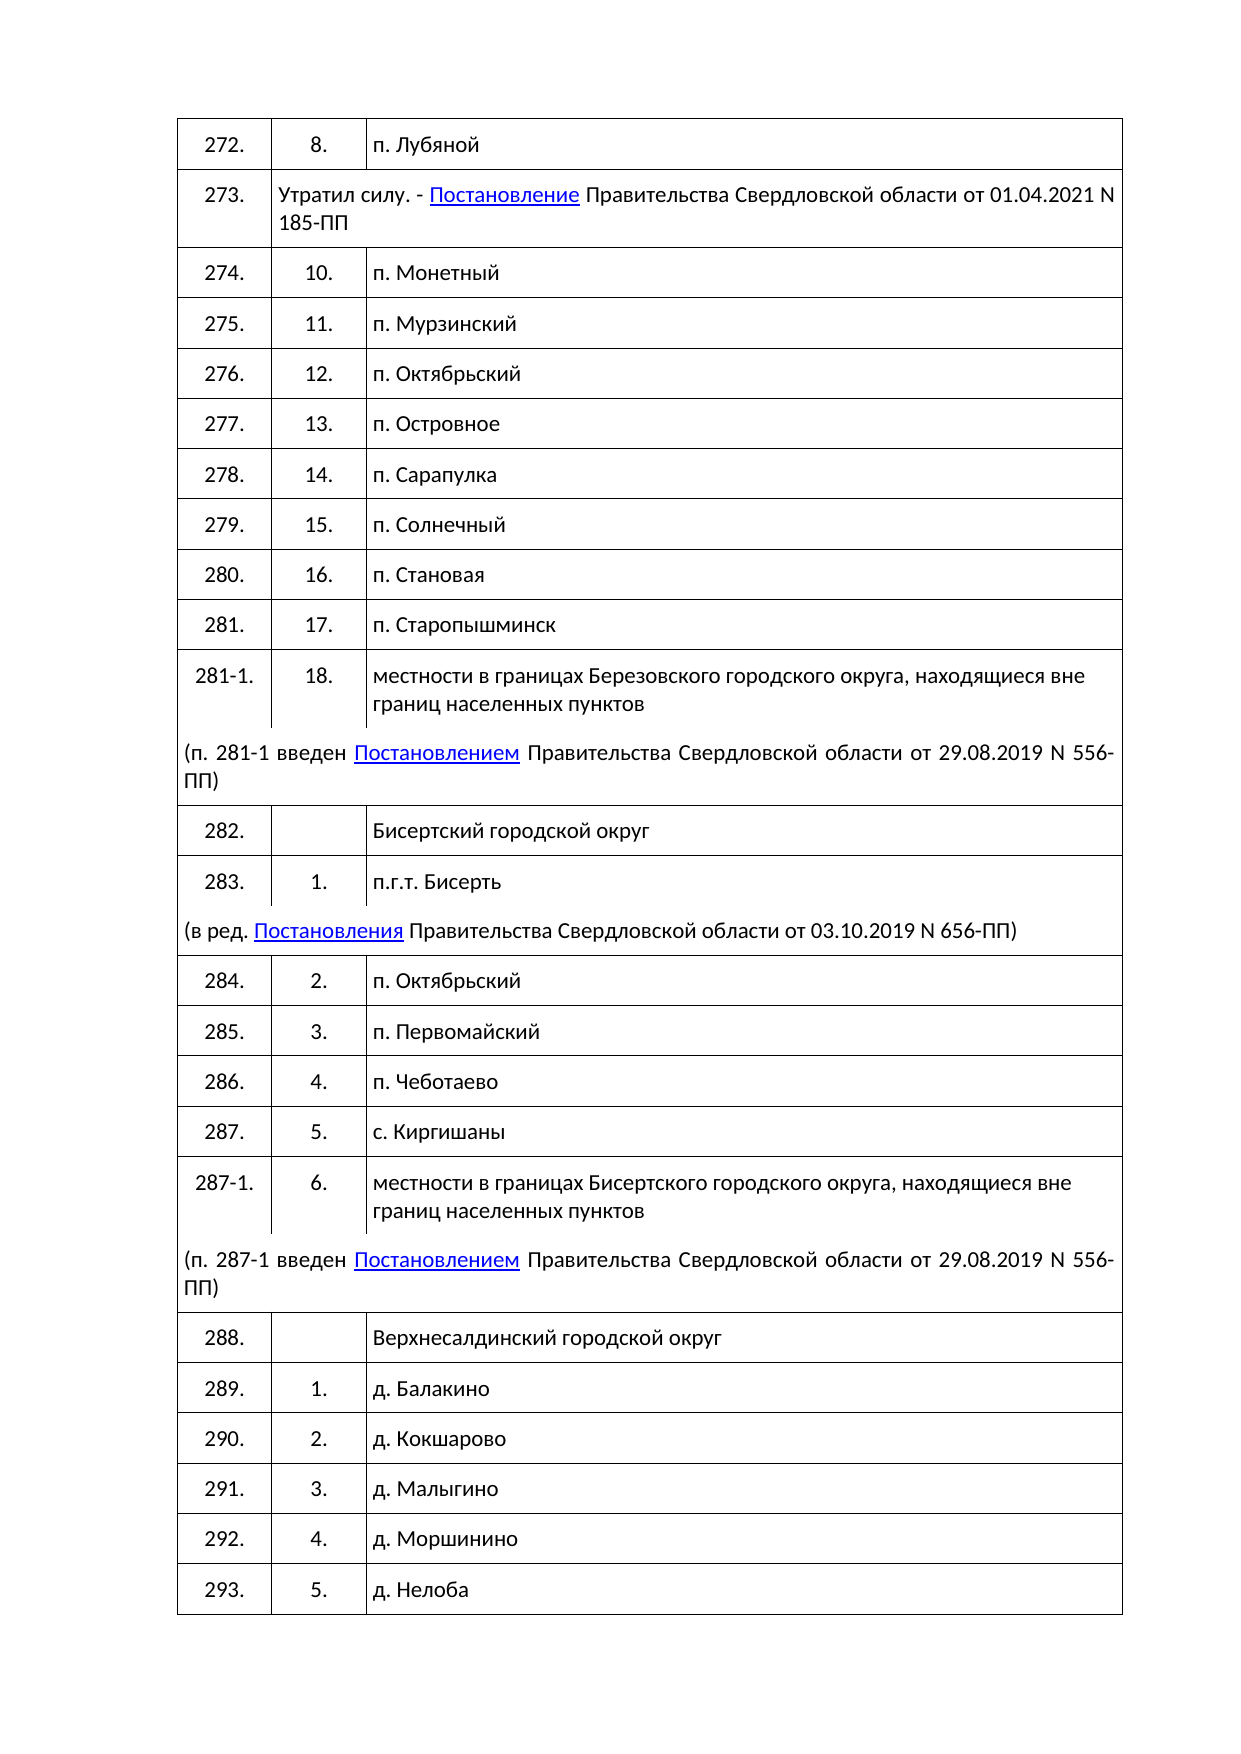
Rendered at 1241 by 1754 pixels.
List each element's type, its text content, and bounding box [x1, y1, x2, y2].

table_cell д. Малыгино [367, 1464, 1122, 1513]
table_cell (в ред. Постановления Правительства Свердловской области от 03.10.2019 N 656-ПП) [178, 906, 1122, 955]
table_cell [272, 806, 366, 855]
table_cell п. Старопышминск [367, 600, 1122, 649]
table_cell 6. [272, 1157, 366, 1234]
table_cell 272. [178, 119, 271, 168]
table_cell (п. 281-1 введен Постановлением Правительства Свердловской области от 29.08.2019 N 556-ПП) [178, 728, 1122, 805]
table_cell 293. [178, 1564, 271, 1613]
table_cell п. Монетный [367, 248, 1122, 297]
table_cell 285. [178, 1006, 271, 1055]
table_cell 2. [272, 1413, 366, 1463]
table_cell 292. [178, 1514, 271, 1563]
table_cell п. Первомайский [367, 1006, 1122, 1055]
table_cell д. Кокшарово [367, 1413, 1122, 1463]
table_cell п. Солнечный [367, 499, 1122, 549]
table_cell 278. [178, 449, 271, 498]
table_cell 283. [178, 856, 271, 906]
table_cell 277. [178, 399, 271, 448]
table_cell 287. [178, 1107, 271, 1156]
table_cell п. Островное [367, 399, 1122, 448]
table_cell 4. [272, 1056, 366, 1106]
table_cell 280. [178, 550, 271, 599]
table_cell 290. [178, 1413, 271, 1463]
table_cell (п. 287-1 введен Постановлением Правительства Свердловской области от 29.08.2019 N 556-ПП) [178, 1234, 1122, 1312]
table_cell 4. [272, 1514, 366, 1563]
table_cell 282. [178, 806, 271, 855]
table_cell 3. [272, 1464, 366, 1513]
table_cell п. Становая [367, 550, 1122, 599]
table_cell 287-1. [178, 1157, 271, 1234]
table_cell 1. [272, 856, 366, 906]
table_cell п.г.т. Бисерть [367, 856, 1122, 906]
table_cell п. Лубяной [367, 119, 1122, 168]
table_cell 5. [272, 1107, 366, 1156]
table_cell п. Сарапулка [367, 449, 1122, 498]
table_cell 291. [178, 1464, 271, 1513]
table_cell [272, 1313, 366, 1362]
table_cell 17. [272, 600, 366, 649]
table_cell 8. [272, 119, 366, 168]
table_cell 289. [178, 1363, 271, 1412]
table_cell 281. [178, 600, 271, 649]
table_cell 288. [178, 1313, 271, 1362]
table_cell 10. [272, 248, 366, 297]
table_cell д. Нелоба [367, 1564, 1122, 1613]
table_cell 273. [178, 170, 271, 247]
table_cell Бисертский городской округ [367, 806, 1122, 855]
table_cell 5. [272, 1564, 366, 1613]
table_cell 16. [272, 550, 366, 599]
table_cell 284. [178, 956, 271, 1005]
table_cell 286. [178, 1056, 271, 1106]
table_cell 279. [178, 499, 271, 549]
table_cell п. Октябрьский [367, 956, 1122, 1005]
table_cell Верхнесалдинский городской округ [367, 1313, 1122, 1362]
table_cell 13. [272, 399, 366, 448]
table_cell 275. [178, 298, 271, 347]
table_cell 11. [272, 298, 366, 347]
table_cell 276. [178, 349, 271, 398]
table_cell местности в границах Березовского городского округа, находящиеся вне границ населенных пунктов [367, 650, 1122, 728]
table_cell 14. [272, 449, 366, 498]
table_cell 3. [272, 1006, 366, 1055]
table_cell с. Киргишаны [367, 1107, 1122, 1156]
table_cell 15. [272, 499, 366, 549]
table_cell 1. [272, 1363, 366, 1412]
table_cell 18. [272, 650, 366, 728]
table_cell д. Моршинино [367, 1514, 1122, 1563]
table_cell 12. [272, 349, 366, 398]
table_cell п. Чеботаево [367, 1056, 1122, 1106]
table_cell д. Балакино [367, 1363, 1122, 1412]
table_cell местности в границах Бисертского городского округа, находящиеся вне границ населенных пунктов [367, 1157, 1122, 1234]
table_cell 274. [178, 248, 271, 297]
table_cell Утратил силу. - Постановление Правительства Свердловской области от 01.04.2021 N 185-ПП [272, 170, 1122, 247]
table_cell 281-1. [178, 650, 271, 728]
table_cell 2. [272, 956, 366, 1005]
table_cell п. Мурзинский [367, 298, 1122, 347]
table_cell п. Октябрьский [367, 349, 1122, 398]
